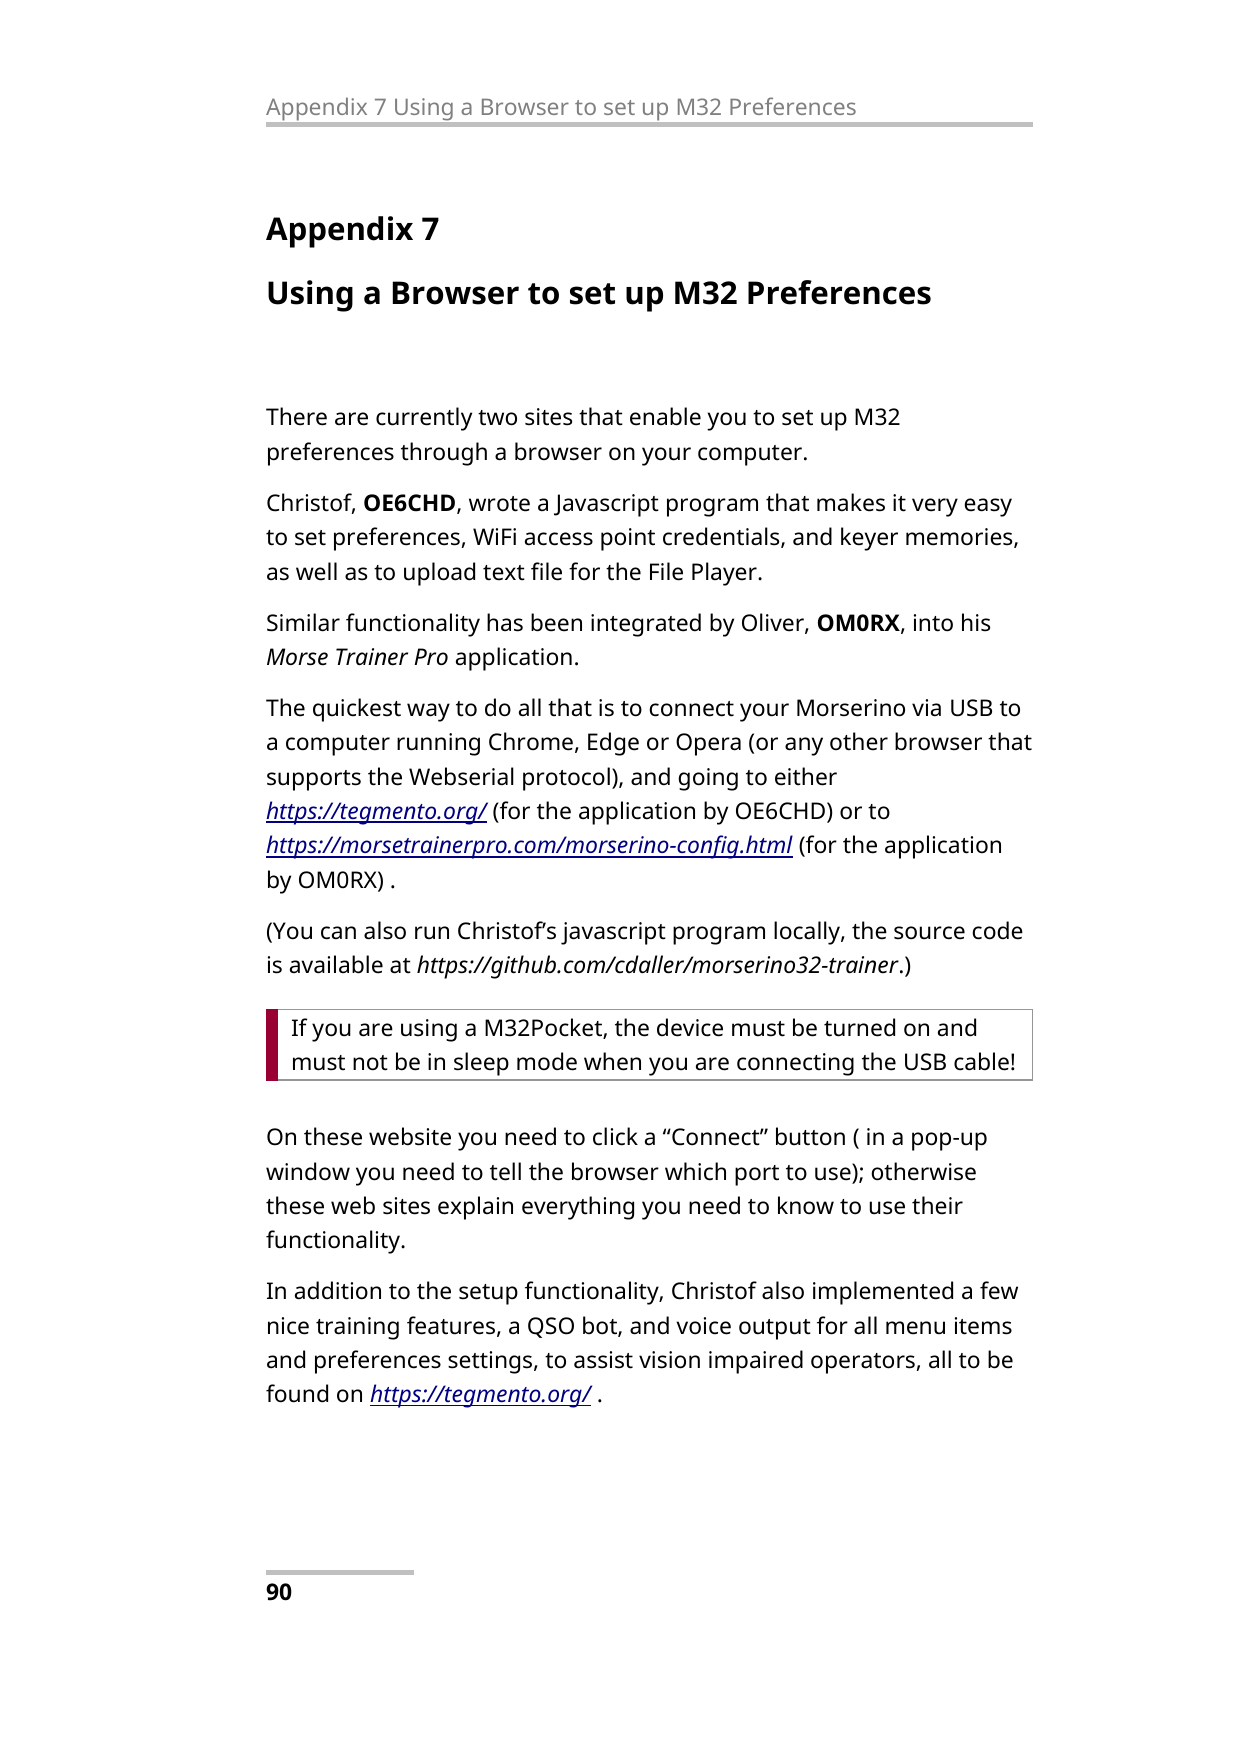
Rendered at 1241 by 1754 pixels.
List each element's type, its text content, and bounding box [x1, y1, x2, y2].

text The quickest way to do all that is to connect your Morserino via USB to a computer running Chrome, Edge or Opera (or any other browser that supports the Webserial protocol), and going to either https://tegmento.org/ (for the application by OE6CHD) or to https://morsetrainerpro.com/morserino-config.html (for the application by OM0RX) . [266, 692, 1033, 895]
text (You can also run Christof’s javascript program locally, the source code is available at https://github.com/cdaller/morserino32-trainer.) [266, 915, 1033, 981]
text There are currently two sites that enable you to set up M32 preferences through a browser on your computer. [266, 401, 1033, 467]
text Similar functionality has been integrated by Oliver, OM0RX, into his Morse Trainer Pro application. [266, 607, 1033, 672]
subtitle Using a Browser to set up M32 Preferences [266, 207, 1033, 313]
text On these website you need to click a “Connect” button ( in a pop-up window you need to tell the browser which port to use); otherwise these web sites explain everything you need to know to use their functionality. [266, 1121, 1033, 1256]
text If you are using a M32Pocket, the device must be turned on and must not be in sleep mode when you are connecting the USB cable! [278, 1010, 1032, 1079]
text In addition to the setup functionality, Christof also implemented a few nice training features, a QSO bot, and voice output for all menu items and preferences settings, to assist vision impaired operators, all to be found on https://tegmento.org/ . [266, 1275, 1033, 1410]
text Christof, OE6CHD, wrote a Javascript program that makes it very easy to set preferences, WiFi access point credentials, and keyer memories, as well as to upload text file for the File Player. [266, 487, 1033, 587]
